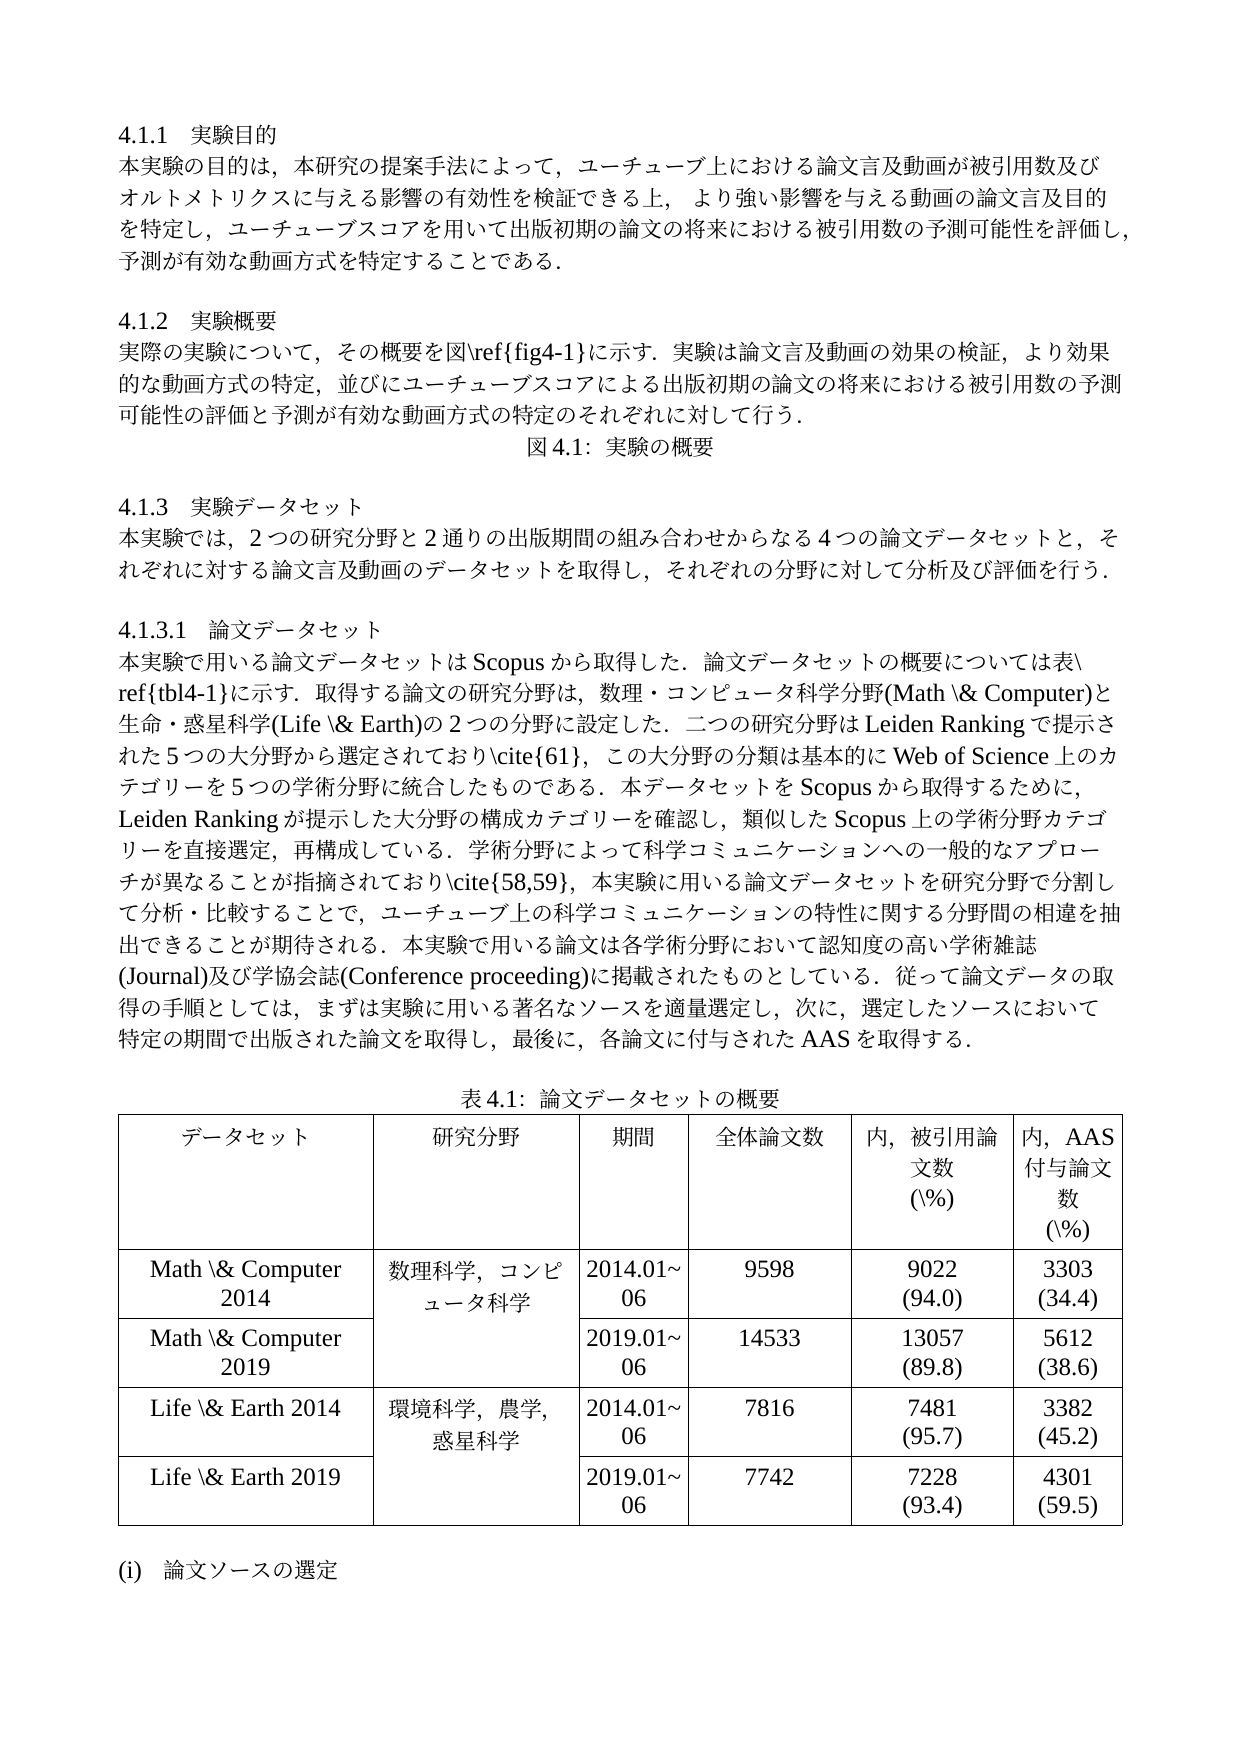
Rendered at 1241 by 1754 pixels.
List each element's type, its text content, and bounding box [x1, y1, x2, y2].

text 4.1.1 実験目的 [118, 118, 1122, 149]
table_header 内，被引用論文数 (\%) [852, 1115, 1013, 1249]
table_header 期間 [580, 1115, 688, 1249]
table_cell 14533 [689, 1319, 851, 1387]
text 4.1.3.1 論文データセット [118, 613, 1122, 645]
table_cell 4301 (59.5) [1014, 1457, 1122, 1525]
table_cell 7481 (95.7) [852, 1388, 1013, 1456]
text (i) 論文ソースの選定 [118, 1554, 1122, 1585]
text 表4.1：論文データセットの概要 [118, 1082, 1122, 1114]
table_cell 環境科学，農学，惑星科学 [374, 1388, 579, 1525]
table_cell 9598 [689, 1250, 851, 1318]
text 実際の実験について，その概要を図\ref{fig4-1}に示す．実験は論文言及動画の効果の検証，より効果的な動画方式の特定，並びにユーチューブスコアによる出版初期の論文の将来における被引用数の予測可能性の評価と予測が有効な動画方式の特定のそれぞれに対して行う． [118, 336, 1122, 430]
table_cell 2019.01~06 [580, 1457, 688, 1525]
table_header 全体論文数 [689, 1115, 851, 1249]
table_cell 2014.01~06 [580, 1250, 688, 1318]
table_cell Math \& Computer 2019 [119, 1319, 373, 1387]
table_cell 7742 [689, 1457, 851, 1525]
table_cell 9022 (94.0) [852, 1250, 1013, 1318]
table_cell Life \& Earth 2019 [119, 1457, 373, 1525]
table_header データセット [119, 1115, 373, 1249]
table_header 内，AAS付与論文数 (\%) [1014, 1115, 1122, 1249]
text 本実験で用いる論文データセットはScopusから取得した．論文データセットの概要については表\ref{tbl4-1}に示す．取得する論文の研究分野は，数理・コンピュータ科学分野(Math \& Computer)と生命・惑星科学(Life \& Earth)の2つの分野に設定した．二つの研究分野はLeiden Rankingで提示された5つの大分野から選定されており\cite{61}，この大分野の分類は基本的にWeb of Science上のカテゴリーを5つの学術分野に統合したものである．本データセットをScopusから取得するために，Leiden Rankingが提示した大分野の構成カテゴリーを確認し，類似したScopus上の学術分野カテゴリーを直接選定，再構成している．学術分野によって科学コミュニケーションへの一般的なアプローチが異なることが指摘されており\cite{58,59}，本実験に用いる論文データセットを研究分野で分割して分析・比較することで，ユーチューブ上の科学コミュニケーションの特性に関する分野間の相違を抽出できることが期待される．本実験で用いる論文は各学術分野において認知度の高い学術雑誌(Journal)及び学協会誌(Conference proceeding)に掲載されたものとしている．従って論文データの取得の手順としては，まずは実験に用いる著名なソースを適量選定し，次に，選定したソースにおいて特定の期間で出版された論文を取得し，最後に，各論文に付与されたAASを取得する． [118, 645, 1122, 1054]
text 本実験では，2つの研究分野と2通りの出版期間の組み合わせからなる4つの論文データセットと，それぞれに対する論文言及動画のデータセットを取得し，それぞれの分野に対して分析及び評価を行う． [118, 522, 1122, 584]
table_cell 2019.01~06 [580, 1319, 688, 1387]
table_cell Math \& Computer 2014 [119, 1250, 373, 1318]
table_cell 7228 (93.4) [852, 1457, 1013, 1525]
table_cell 数理科学，コンピュータ科学 [374, 1250, 579, 1387]
text 4.1.3 実験データセット [118, 490, 1122, 522]
text 本実験の目的は，本研究の提案手法によって，ユーチューブ上における論文言及動画が被引用数及びオルトメトリクスに与える影響の有効性を検証できる上， より強い影響を与える動画の論文言及目的を特定し，ユーチューブスコアを用いて出版初期の論文の将来における被引用数の予測可能性を評価し，予測が有効な動画方式を特定することである． [118, 149, 1122, 275]
table_cell 3303 (34.4) [1014, 1250, 1122, 1318]
table_header 研究分野 [374, 1115, 579, 1249]
text 図4.1：実験の概要 [118, 430, 1122, 461]
table_cell 3382 (45.2) [1014, 1388, 1122, 1456]
table_cell 7816 [689, 1388, 851, 1456]
table_cell 5612 (38.6) [1014, 1319, 1122, 1387]
text 4.1.2 実験概要 [118, 304, 1122, 336]
table_cell 2014.01~06 [580, 1388, 688, 1456]
table_cell 13057 (89.8) [852, 1319, 1013, 1387]
table_cell Life \& Earth 2014 [119, 1388, 373, 1456]
